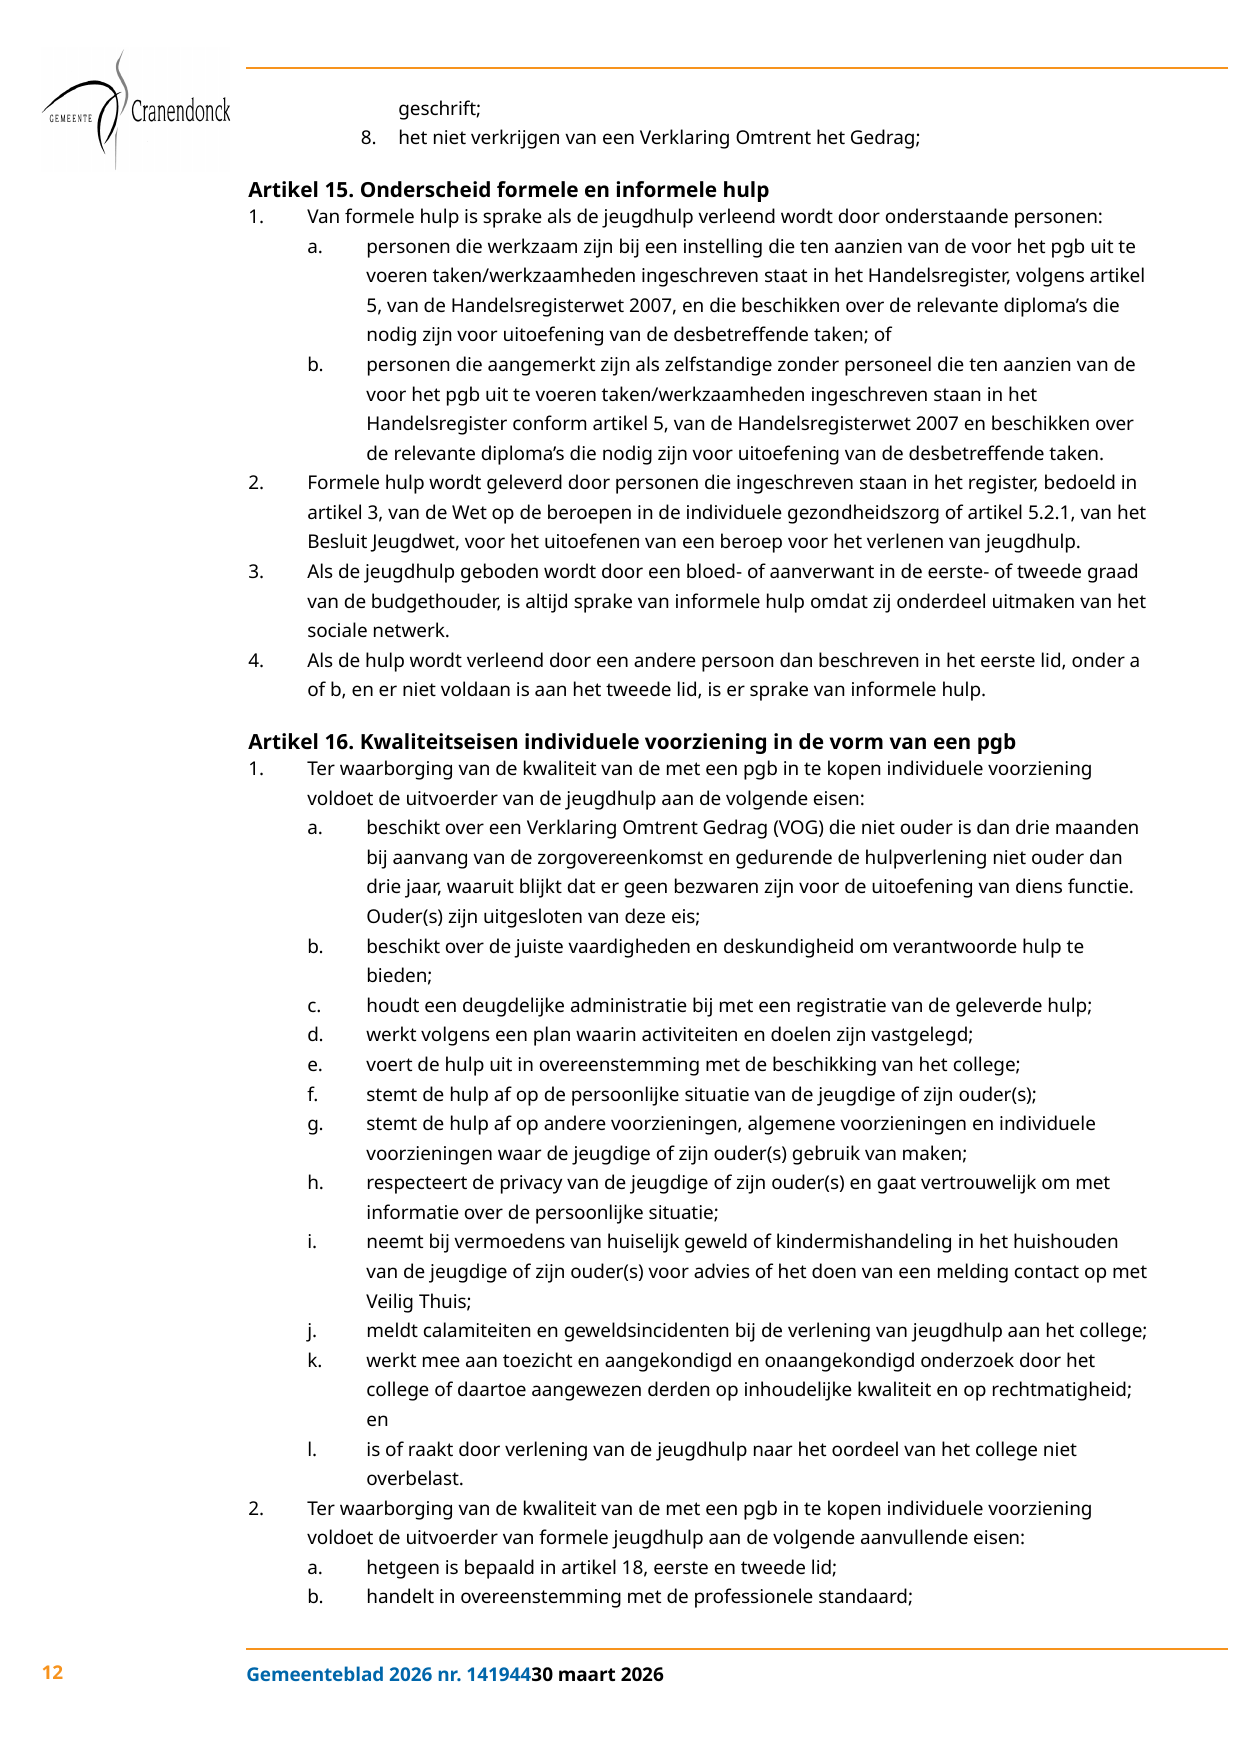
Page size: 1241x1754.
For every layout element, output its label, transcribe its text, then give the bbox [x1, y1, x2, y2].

list stemt de hulp af op de persoonlijke situatie van de jeugdige of zijn ouder(s); [307, 1081, 1152, 1107]
list Ter waarborging van de kwaliteit van de met een pgb in te kopen individuele voorziening voldoet de uitvoerder van formele jeugdhulp aan de volgende aanvullende eisen: [248, 1495, 1152, 1550]
list is of raakt door verlening van de jeugdhulp naar het oordeel van het college niet overbelast. [307, 1436, 1152, 1491]
list hetgeen is bepaald in artikel 18, eerste en tweede lid; [307, 1554, 1152, 1580]
list personen die aangemerkt zijn als zelfstandige zonder personeel die ten aanzien van de voor het pgb uit te voeren taken/werkzaamheden ingeschreven staan in het Handelsregister conform artikel 5, van de Handelsregisterwet 2007 en beschikken over de relevante diploma’s die nodig zijn voor uitoefening van de desbetreffende taken. [307, 351, 1152, 466]
list Van formele hulp is sprake als de jeugdhulp verleend wordt door onderstaande personen: [248, 203, 1152, 229]
list houdt een deugdelijke administratie bij met een registratie van de geleverde hulp; [307, 992, 1152, 1018]
list beschikt over de juiste vaardigheden en deskundigheid om verantwoorde hulp te bieden; [307, 933, 1152, 988]
list het niet verkrijgen van een Verklaring Omtrent het Gedrag; [361, 124, 1152, 150]
list respecteert de privacy van de jeugdige of zijn ouder(s) en gaat vertrouwelijk om met informatie over de persoonlijke situatie; [307, 1169, 1152, 1225]
list personen die werkzaam zijn bij een instelling die ten aanzien van de voor het pgb uit te voeren taken/werkzaamheden ingeschreven staat in het Handelsregister, volgens artikel 5, van de Handelsregisterwet 2007, en die beschikken over de relevante diploma’s die nodig zijn voor uitoefening van de desbetreffende taken; of [307, 233, 1152, 347]
list Als de hulp wordt verleend door een andere persoon dan beschreven in het eerste lid, onder a of b, en er niet voldaan is aan het tweede lid, is er sprake van informele hulp. [248, 647, 1152, 702]
list handelt in overeenstemming met de professionele standaard; [307, 1584, 1152, 1609]
list meldt calamiteiten en geweldsincidenten bij de verlening van jeugdhulp aan het college; [307, 1317, 1152, 1343]
text Artikel 16. Kwaliteitseisen individuele voorziening in de vorm van een pgb [248, 727, 1152, 755]
list stemt de hulp af op andere voorzieningen, algemene voorzieningen en individuele voorzieningen waar de jeugdige of zijn ouder(s) gebruik van maken; [307, 1110, 1152, 1166]
text Artikel 15. Onderscheid formele en informele hulp [248, 175, 1152, 203]
list werkt volgens een plan waarin activiteiten en doelen zijn vastgelegd; [307, 1022, 1152, 1047]
list beschikt over een Verklaring Omtrent Gedrag (VOG) die niet ouder is dan drie maanden bij aanvang van de zorgovereenkomst en gedurende de hulpverlening niet ouder dan drie jaar, waaruit blijkt dat er geen bezwaren zijn voor de uitoefening van diens functie. Ouder(s) zijn uitgesloten van deze eis; [307, 814, 1152, 929]
picture [41, 47, 231, 172]
list Als de jeugdhulp geboden wordt door een bloed- of aanverwant in de eerste- of tweede graad van de budgethouder, is altijd sprake van informele hulp omdat zij onderdeel uitmaken van het sociale netwerk. [248, 558, 1152, 643]
list geschrift; [361, 95, 1152, 121]
list voert de hulp uit in overeenstemming met de beschikking van het college; [307, 1051, 1152, 1077]
list Formele hulp wordt geleverd door personen die ingeschreven staan in het register, bedoeld in artikel 3, van de Wet op de beroepen in de individuele gezondheidszorg of artikel 5.2.1, van het Besluit Jeugdwet, voor het uitoefenen van een beroep voor het verlenen van jeugdhulp. [248, 469, 1152, 554]
list neemt bij vermoedens van huiselijk geweld of kindermishandeling in het huishouden van de jeugdige of zijn ouder(s) voor advies of het doen van een melding contact op met Veilig Thuis; [307, 1229, 1152, 1314]
list Ter waarborging van de kwaliteit van de met een pgb in te kopen individuele voorziening voldoet de uitvoerder van de jeugdhulp aan de volgende eisen: [248, 755, 1152, 811]
list werkt mee aan toezicht en aangekondigd en onaangekondigd onderzoek door het college of daartoe aangewezen derden op inhoudelijke kwaliteit en op rechtmatigheid; en [307, 1347, 1152, 1432]
